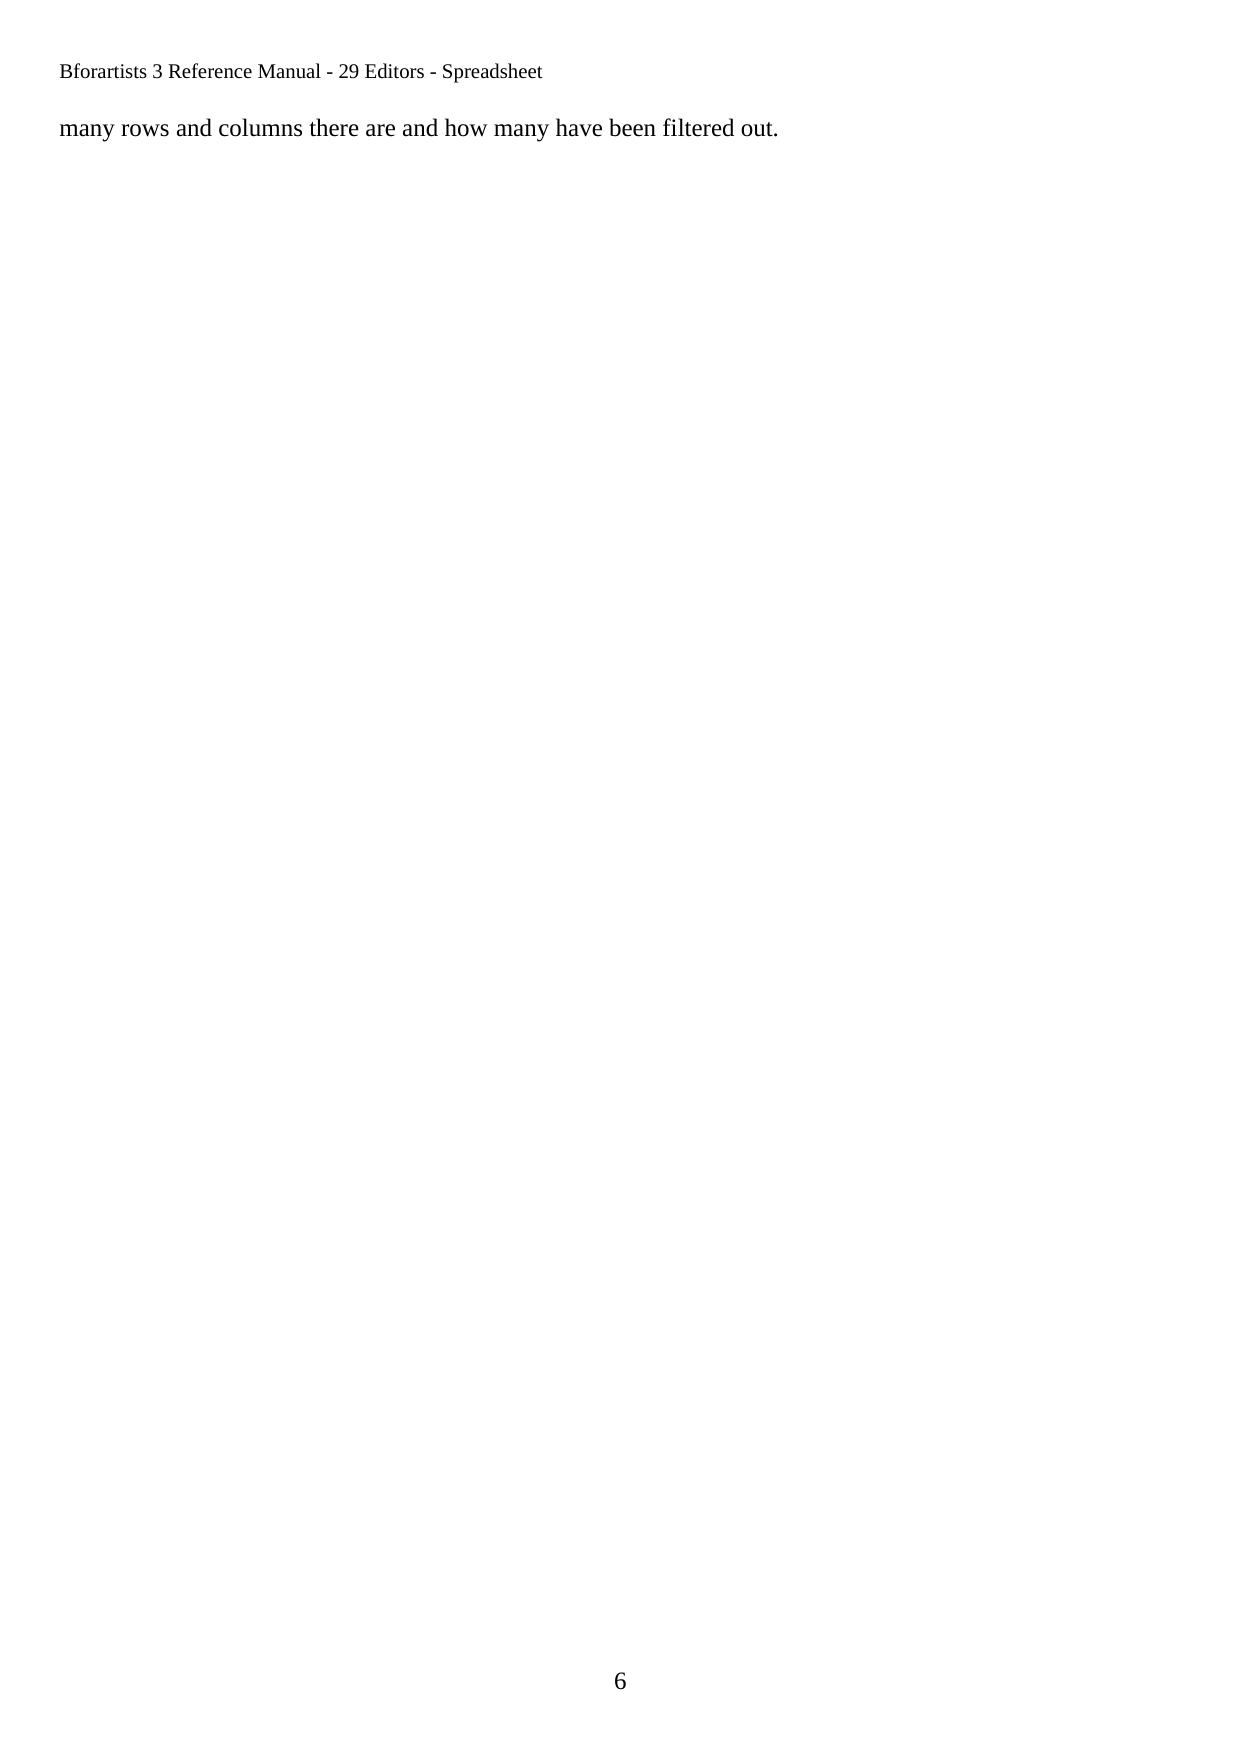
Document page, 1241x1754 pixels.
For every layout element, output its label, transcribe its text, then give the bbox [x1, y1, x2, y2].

text many rows and columns there are and how many have been filtered out. [59, 113, 1181, 141]
